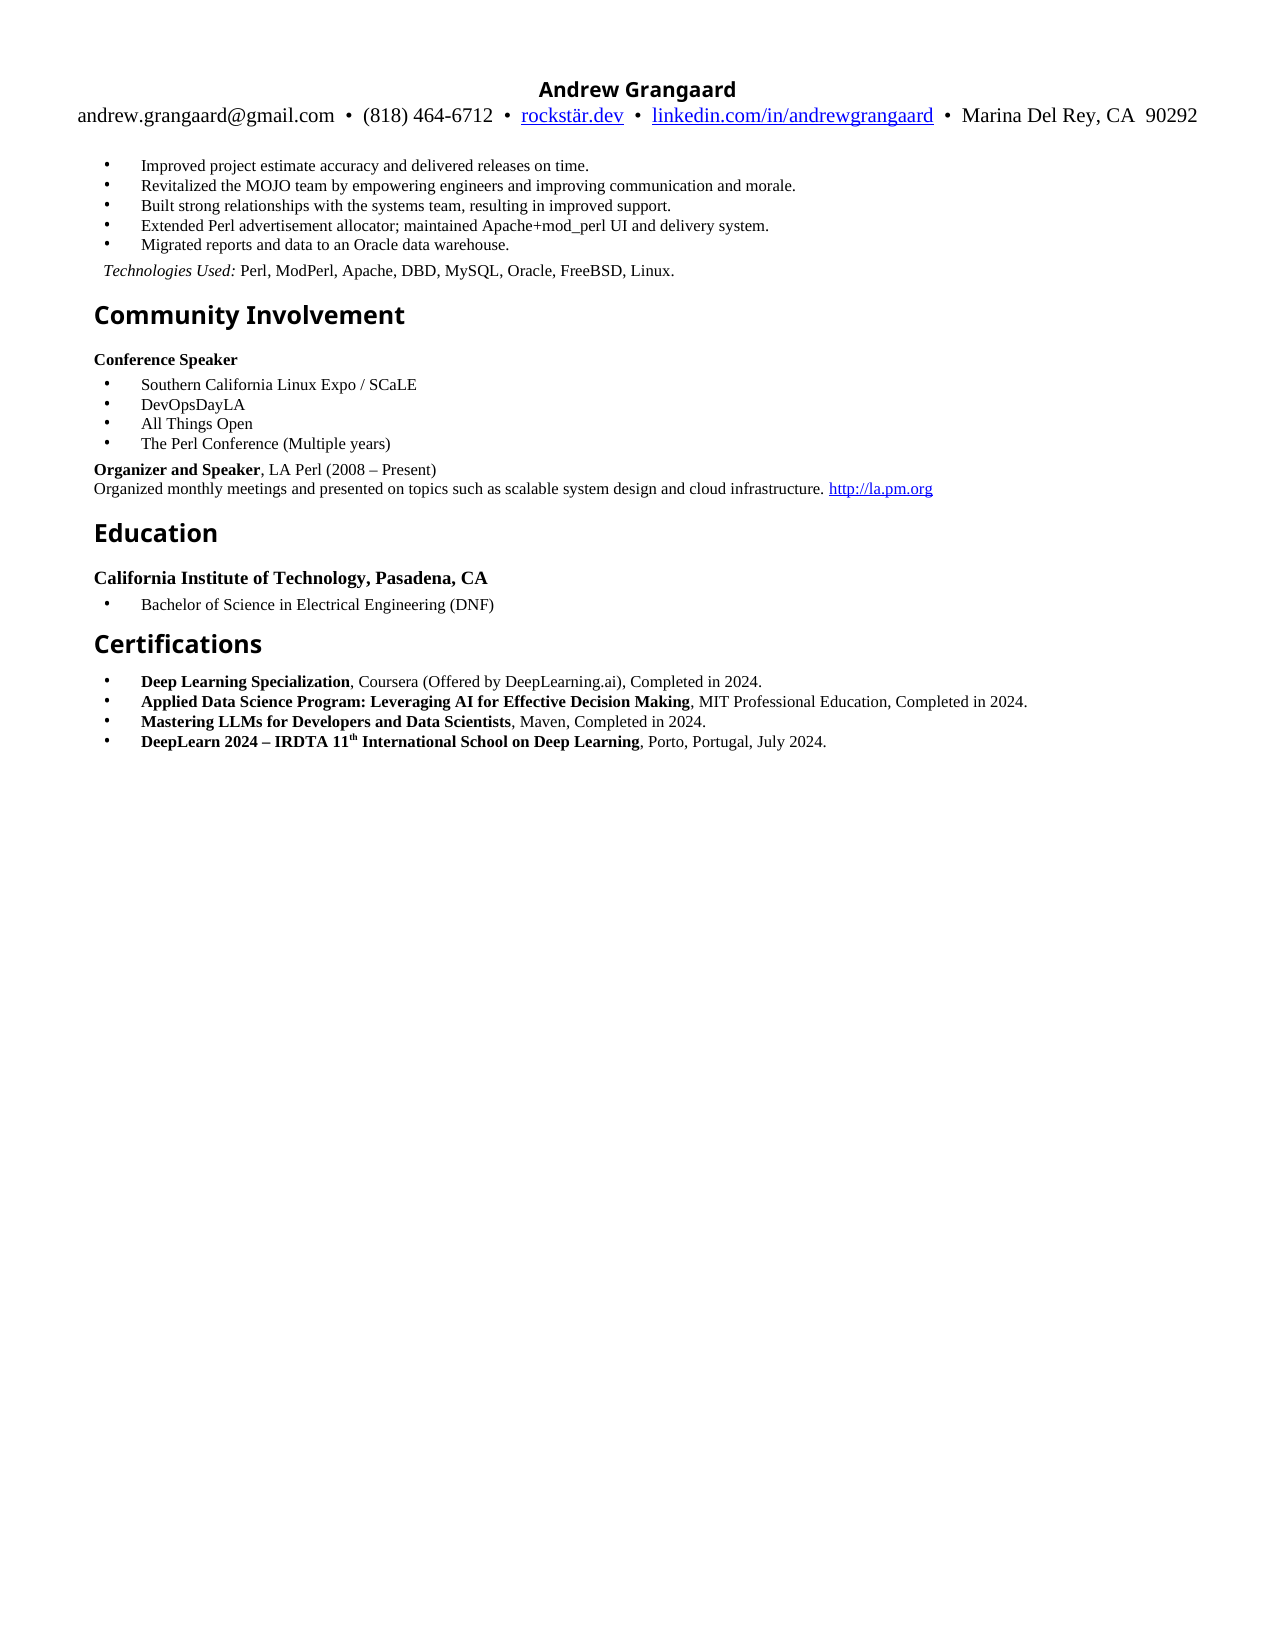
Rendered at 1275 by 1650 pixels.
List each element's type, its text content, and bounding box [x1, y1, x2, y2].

list Extended Perl advertisement allocator; maintained Apache+mod_perl UI and delivery system. [103, 215, 1200, 235]
list Bachelor of Science in Electrical Engineering (DNF) [103, 595, 1200, 614]
list Built strong relationships with the systems team, resulting in improved support. [103, 196, 1200, 215]
list Migrated reports and data to an Oracle data warehouse. [103, 235, 1200, 255]
list The Perl Conference (Multiple years) [103, 434, 1200, 453]
list Applied Data Science Program: Leveraging AI for Effective Decision Making, MIT Professional Education, Completed in 2024. [103, 692, 1200, 712]
list Improved project estimate accuracy and delivered releases on time. [103, 156, 1200, 176]
subtitle Community Involvement [94, 298, 1200, 332]
list Mastering LLMs for Developers and Data Scientists, Maven, Completed in 2024. [103, 712, 1200, 731]
text Technologies Used: Perl, ModPerl, Apache, DBD, MySQL, Oracle, FreeBSD, Linux. [103, 261, 1200, 280]
title California Institute of Technology, Pasadena, CA [94, 567, 1200, 589]
list DeepLearn 2024 – IRDTA 11th International School on Deep Learning, Porto, Portugal, July 2024. [103, 731, 1200, 751]
list DevOpsDayLA [103, 394, 1200, 414]
title Conference Speaker [94, 349, 1200, 369]
subtitle Certifications [94, 626, 1200, 660]
list Deep Learning Specialization, Coursera (Offered by DeepLearning.ai), Completed in 2024. [103, 672, 1200, 692]
list Southern California Linux Expo / SCaLE [103, 374, 1200, 394]
subtitle Education [94, 515, 1200, 549]
title Organizer and Speaker, LA Perl (2008 – Present) Organized monthly meetings and presented on topics such as scalable system design and cloud infrastructure. http://la.pm.org [94, 459, 1200, 498]
list Revitalized the MOJO team by empowering engineers and improving communication and morale. [103, 176, 1200, 196]
list All Things Open [103, 414, 1200, 434]
